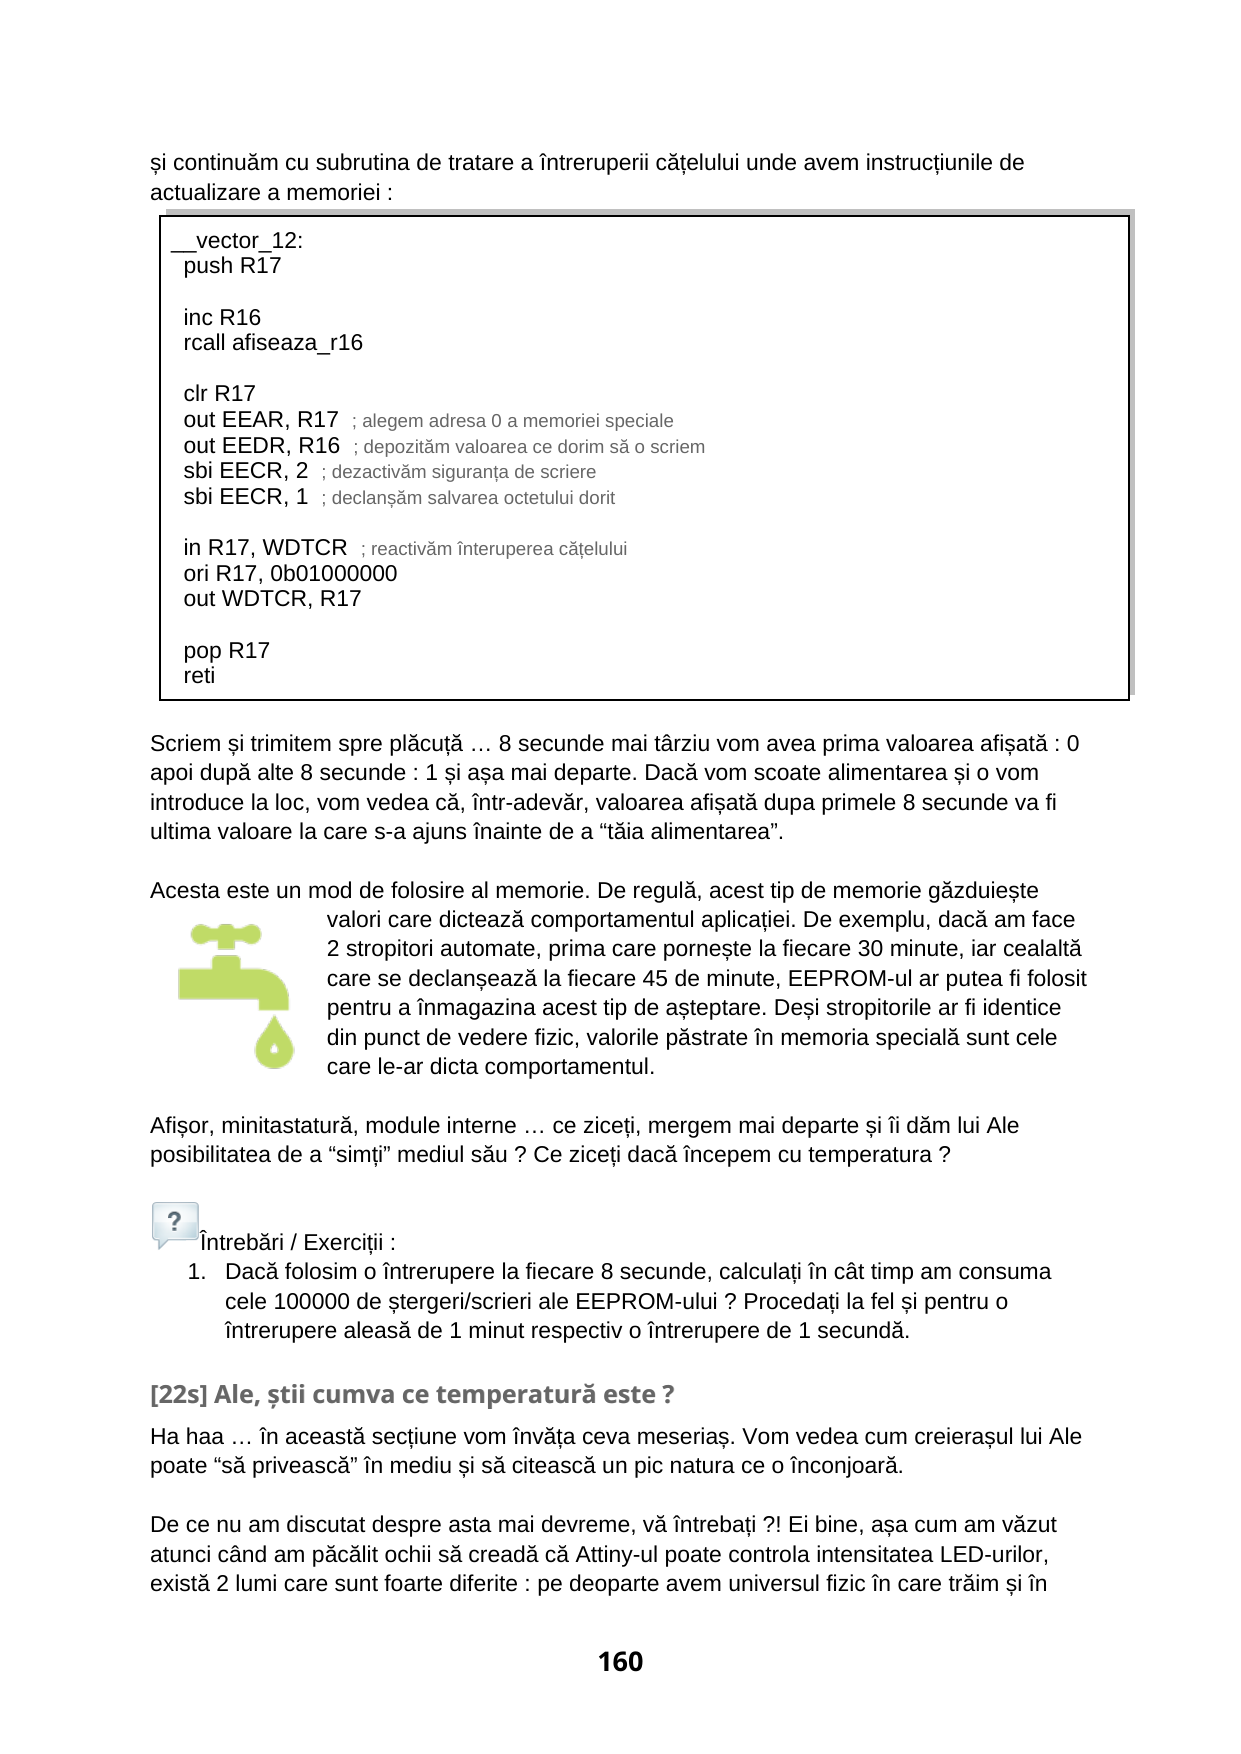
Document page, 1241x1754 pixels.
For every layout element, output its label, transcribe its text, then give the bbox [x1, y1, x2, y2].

text și continuăm cu subrutina de tratare a întreruperii cățelului unde avem instrucțiunile de actualizare a memoriei : [150, 150, 1091, 205]
text Scriem și trimitem spre plăcuță … 8 secunde mai târziu vom avea prima valoarea afișată : 0 apoi după alte 8 secunde : 1 și așa mai departe. Dacă vom scoate alimentarea și o vom introduce la loc, vom vedea că, într-adevăr, valoarea afișată dupa primele 8 secunde va fi ultima valoare la care s-a ajuns înainte de a “tăia alimentarea”. [150, 730, 1091, 844]
text Acesta este un mod de folosire al memorie. De regulă, acest tip de memorie găzduiește valori care dictează comportamentul aplicației. De exemplu, dacă am face 2 stropitori automate, prima care pornește la fiecare 30 minute, iar cealaltă care se declanșează la fiecare 45 de minute, EEPROM-ul ar putea fi folosit pentru a înmagazina acest tip de așteptare. Deși stropitorile ar fi identice din punct de vedere fizic, valorile păstrate în memoria specială sunt cele care le-ar dicta comportamentul. [150, 877, 1091, 1079]
table_header __vector_12: push R17 inc R16 rcall afiseaza_r16 clr R17 out EEAR, R17 ; alegem adresa 0 a memoriei speciale out EEDR, R16 ; depozităm valoarea ce dorim să o scriem sbi EECR, 2 ; dezactivăm siguranța de scriere sbi EECR, 1 ; declanșăm salvarea octetului dorit in R17, WDTCR ; reactivăm înteruperea cățelului ori R17, 0b01000000 out WDTCR, R17 pop R17 reti [161, 217, 1128, 699]
picture [146, 907, 327, 1087]
list Dacă folosim o întrerupere la fiecare 8 secunde, calculați în cât timp am consuma cele 100000 de ștergeri/scrieri ale EEPROM-ului ? Procedați la fel și pentru o întrerupere aleasă de 1 minut respectiv o întrerupere de 1 secundă. [187, 1259, 1091, 1343]
text De ce nu am discutat despre asta mai devreme, vă întrebați ?! Ei bine, așa cum am văzut atunci când am păcălit ochii să creadă că Attiny-ul poate controla intensitatea LED-urilor, există 2 lumi care sunt foarte diferite : pe deoparte avem universul fizic în care trăim și în [150, 1512, 1091, 1596]
text Afișor, minitastatură, module interne … ce ziceți, mergem mai departe și îi dăm lui Ale posibilitatea de a “simți” mediul său ? Ce ziceți dacă începem cu temperatura ? [150, 1112, 1091, 1167]
text Ha haa … în această secțiune vom învăța ceva meseriaș. Vom vedea cum creierașul lui Ale poate “să privească” în mediu și să citească un pic natura ce o înconjoară. [150, 1424, 1091, 1479]
picture [150, 1200, 200, 1251]
subtitle [22s] Ale, știi cumva ce temperatură este ? [150, 1376, 1091, 1410]
text Întrebări / Exerciții : [150, 1226, 1091, 1255]
